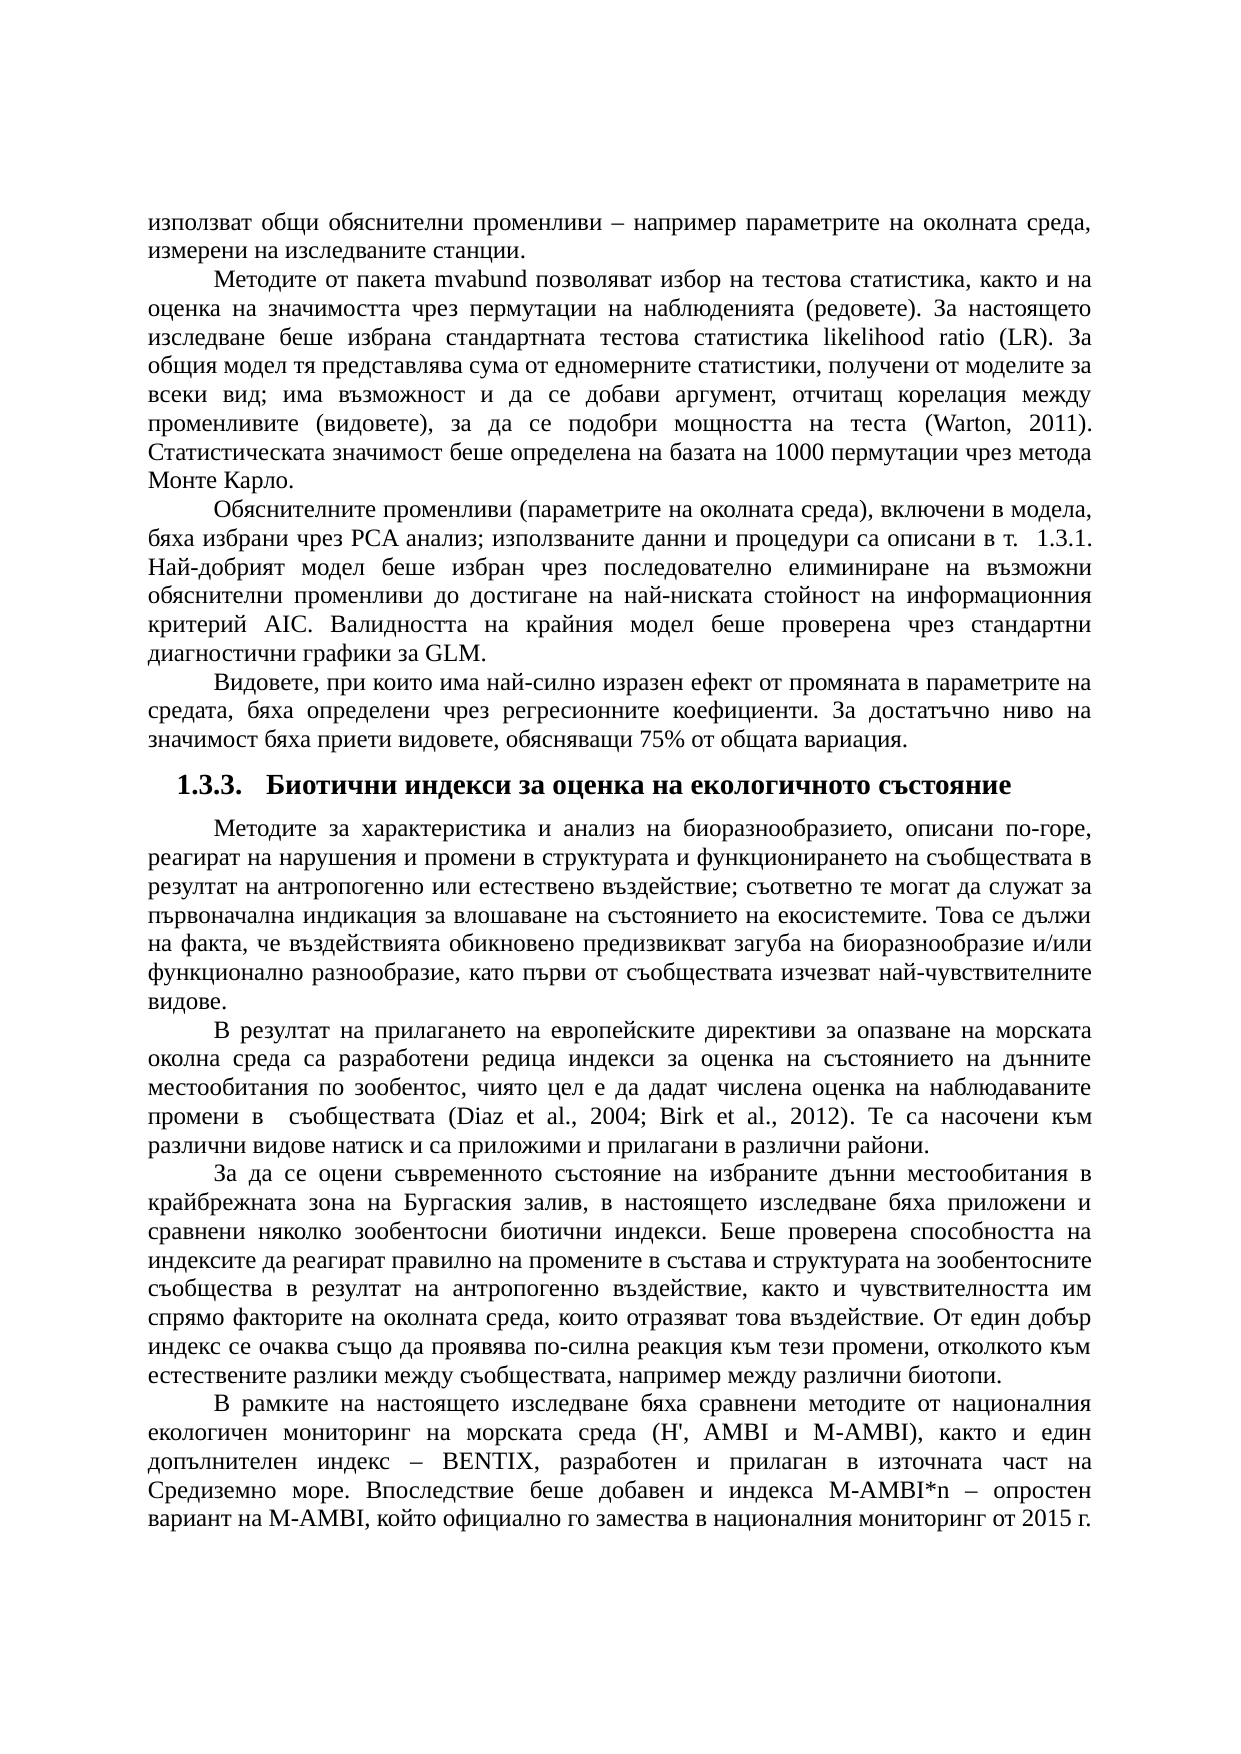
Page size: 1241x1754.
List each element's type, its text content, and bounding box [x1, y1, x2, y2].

text За да се оцени съвременното състояние на избраните дънни местообитания в крайбрежната зона на Бургаския залив, в настоящето изследване бяха приложени и сравнени няколко зообентосни биотични индекси. Беше проверена способността на индексите да реагират правилно на промените в състава и структурата на зообентосните съобщества в резултат на антропогенно въздействие, както и чувствителността им спрямо факторите на околната среда, които отразяват това въздействие. От един добър индекс се очаква също да проявява по-силна реакция към тези промени, отколкото към естествените разлики между съобществата, например между различни биотопи. [148, 1158, 1093, 1388]
subtitle Биотични индекси за оценка на екологичното състояние [242, 767, 1093, 801]
text Обяснителните променливи (параметрите на околната среда), включени в модела, бяха избрани чрез PCA анализ; използваните данни и процедури са описани в т. 1.3.1. Най-добрият модел беше избран чрез последователно елиминиране на възможни обяснителни променливи до достигане на най-ниската стойност на информационния критерий AIC. Валидността на крайния модел беше проверена чрез стандартни диагностични графики за GLM. [148, 494, 1093, 667]
text Методите от пакета mvabund позволяват избор на тестова статистика, както и на оценка на значимостта чрез пермутации на наблюденията (редовете). За настоящето изследване беше избрана стандартната тестова статистика likelihood ratio (LR). За общия модел тя представлява сума от едномерните статистики, получени от моделите за всеки вид; има възможност и да се добави аргумент, отчитащ корелация между променливите (видовете), за да се подобри мощността на теста (Warton, 2011). Статистическата значимост беше определена на базата на 1000 пермутации чрез метода Монте Карло. [148, 264, 1093, 494]
text В рамките на настоящето изследване бяха сравнени методите от националния екологичен мониторинг на морската среда (H', AMBI и M-AMBI), както и един допълнителен индекс – BENTIX, разработен и прилаган в източната част на Средиземно море. Впоследствие беше добавен и индекса M-AMBI*n – опростен вариант на M-AMBI, който официално го замества в националния мониторинг от 2015 г. [148, 1388, 1093, 1532]
text В резултат на прилагането на европейските директиви за опазване на морската околна среда са разработени редица индекси за оценка на състоянието на дънните местообитания по зообентос, чиято цел е да дадат числена оценка на наблюдаваните промени в съобществата (Diaz et al., 2004; Birk et al., 2012). Те са насочени към различни видове натиск и са приложими и прилагани в различни райони. [148, 1015, 1093, 1158]
text Методите за характеристика и анализ на биоразнообразието, описани по-горе, реагират на нарушения и промени в структурата и функционирането на съобществата в резултат на антропогенно или естествено въздействие; съответно те могат да служат за първоначална индикация за влошаване на състоянието на екосистемите. Това се дължи на факта, че въздействията обикновено предизвикват загуба на биоразнообразие и/или функционално разнообразие, като първи от съобществата изчезват най-чувствителните видове. [148, 813, 1093, 1015]
text използват общи обяснителни променливи – например параметрите на околната среда, измерени на изследваните станции. [148, 207, 1093, 264]
text Видовете, при които има най-силно изразен ефект от промяната в параметрите на средата, бяха определени чрез регресионните коефициенти. За достатъчно ниво на значимост бяха приети видовете, обясняващи 75% от общата вариация. [148, 667, 1093, 753]
